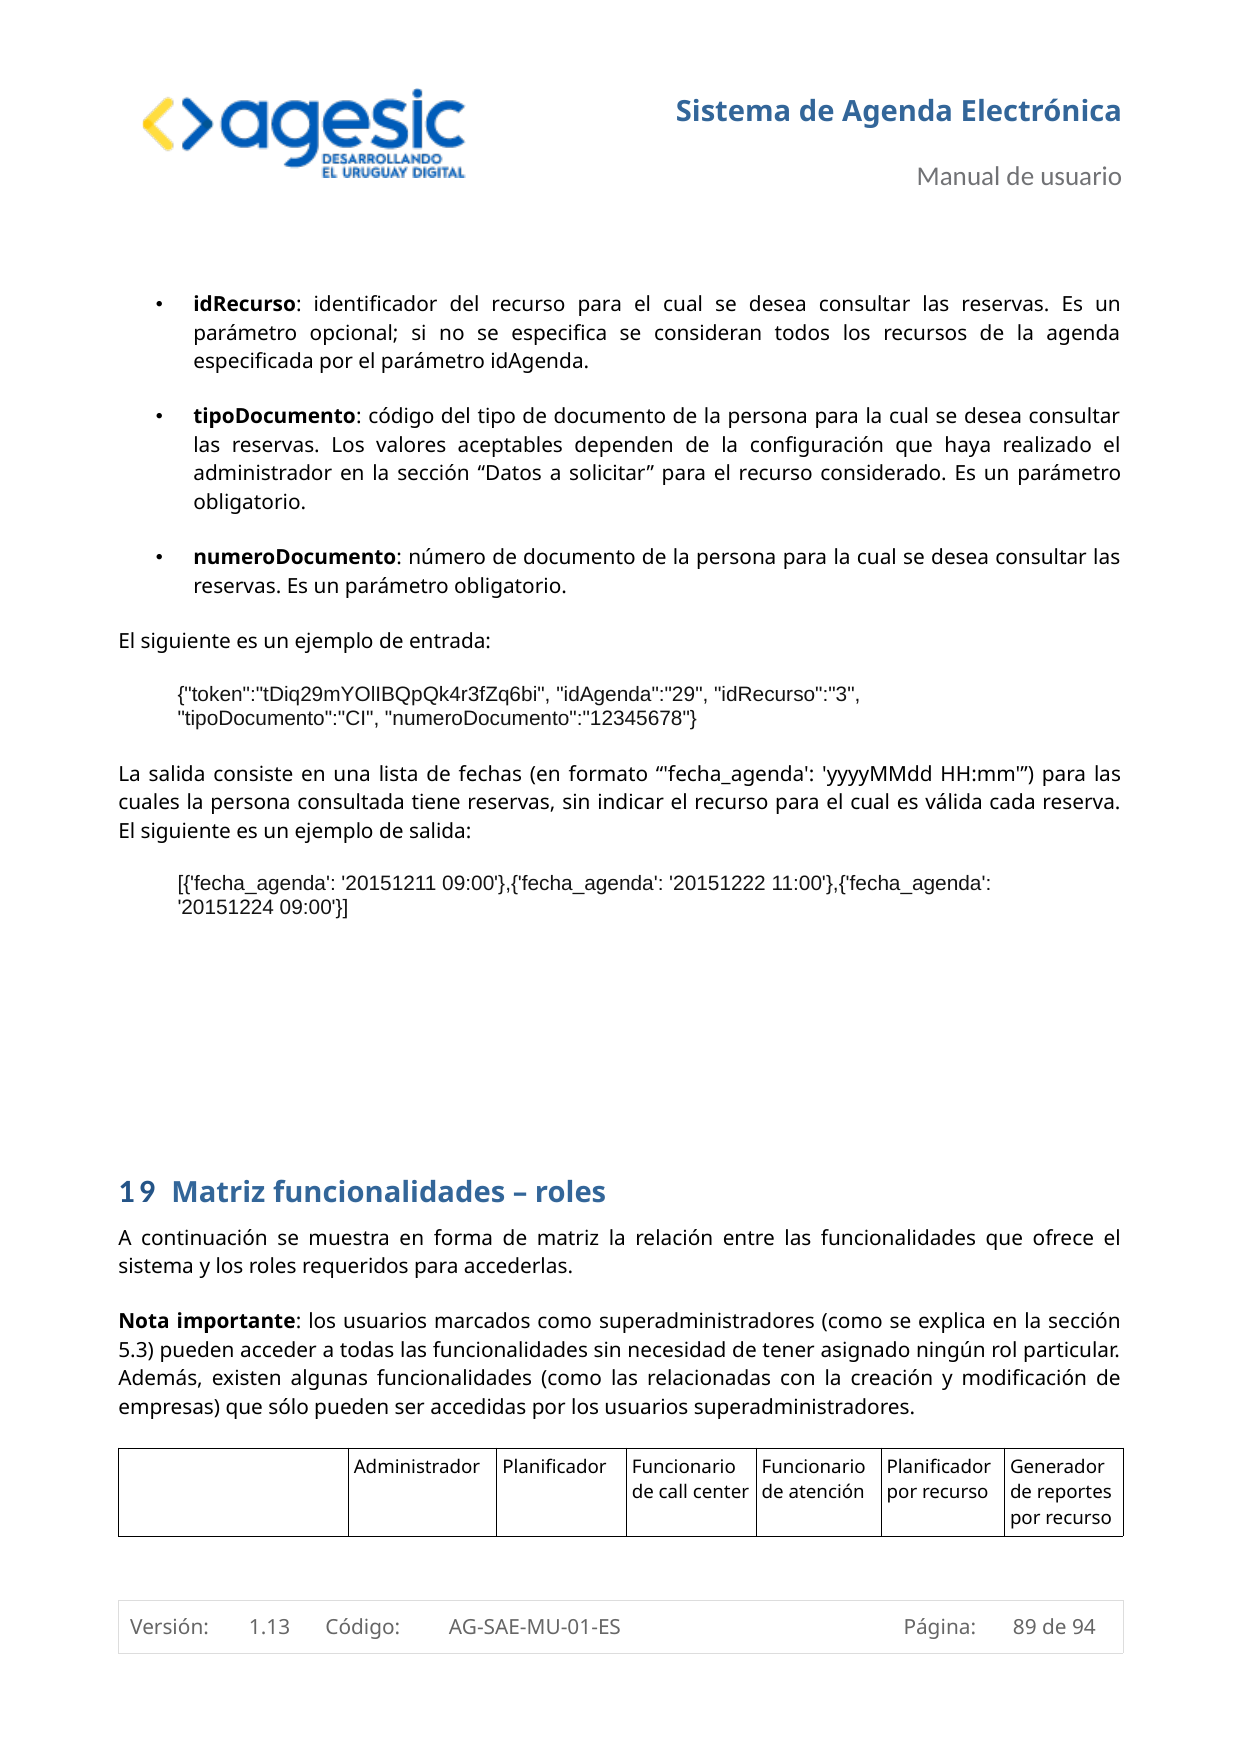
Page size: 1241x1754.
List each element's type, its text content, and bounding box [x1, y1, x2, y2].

table_header Generador de reportes por recurso [1005, 1449, 1123, 1536]
table_header Planificador [497, 1449, 626, 1536]
text {"token":"tDiq29mYOlIBQpQk4r3fZq6bi", "idAgenda":"29", "idRecurso":"3", "tipoDocumento":"CI", "numeroDocumento":"12345678"} [177, 682, 1063, 729]
list numeroDocumento: número de documento de la persona para la cual se desea consultar las reservas. Es un parámetro obligatorio. [156, 542, 1122, 599]
text La salida consiste en una lista de fechas (en formato “'fecha_agenda': 'yyyyMMdd HH:mm'”) para las cuales la persona consultada tiene reservas, sin indicar el recurso para el cual es válida cada reserva. El siguiente es un ejemplo de salida: [118, 759, 1122, 844]
text [{'fecha_agenda': '20151211 09:00'},{'fecha_agenda': '20151222 11:00'},{'fecha_agenda': '20151224 09:00'}] [177, 871, 1063, 919]
list tipoDocumento: código del tipo de documento de la persona para la cual se desea consultar las reservas. Los valores aceptables dependen de la configuración que haya realizado el administrador en la sección “Datos a solicitar” para el recurso considerado. Es un parámetro obligatorio. [156, 402, 1122, 515]
table_header [119, 1449, 348, 1536]
picture [142, 88, 466, 178]
text Nota importante: los usuarios marcados como superadministradores (como se explica en la sección 5.3) pueden acceder a todas las funcionalidades sin necesidad de tener asignado ningún rol particular. Además, existen algunas funcionalidades (como las relacionadas con la creación y modificación de empresas) que sólo pueden ser accedidas por los usuarios superadministradores. [118, 1307, 1122, 1420]
list idRecurso: identificador del recurso para el cual se desea consultar las reservas. Es un parámetro opcional; si no se especifica se consideran todos los recursos de la agenda especificada por el parámetro idAgenda. [156, 289, 1122, 374]
table_header Administrador [349, 1449, 496, 1536]
table_header Funcionario de atención [757, 1449, 881, 1536]
text A continuación se muestra en forma de matriz la relación entre las funcionalidades que ofrece el sistema y los roles requeridos para accederlas. [118, 1223, 1122, 1280]
text El siguiente es un ejemplo de entrada: [118, 626, 1122, 654]
subtitle Matriz funcionalidades – roles [118, 1171, 1122, 1211]
table_header Planificador por recurso [882, 1449, 1004, 1536]
table_header Funcionario de call center [627, 1449, 756, 1536]
